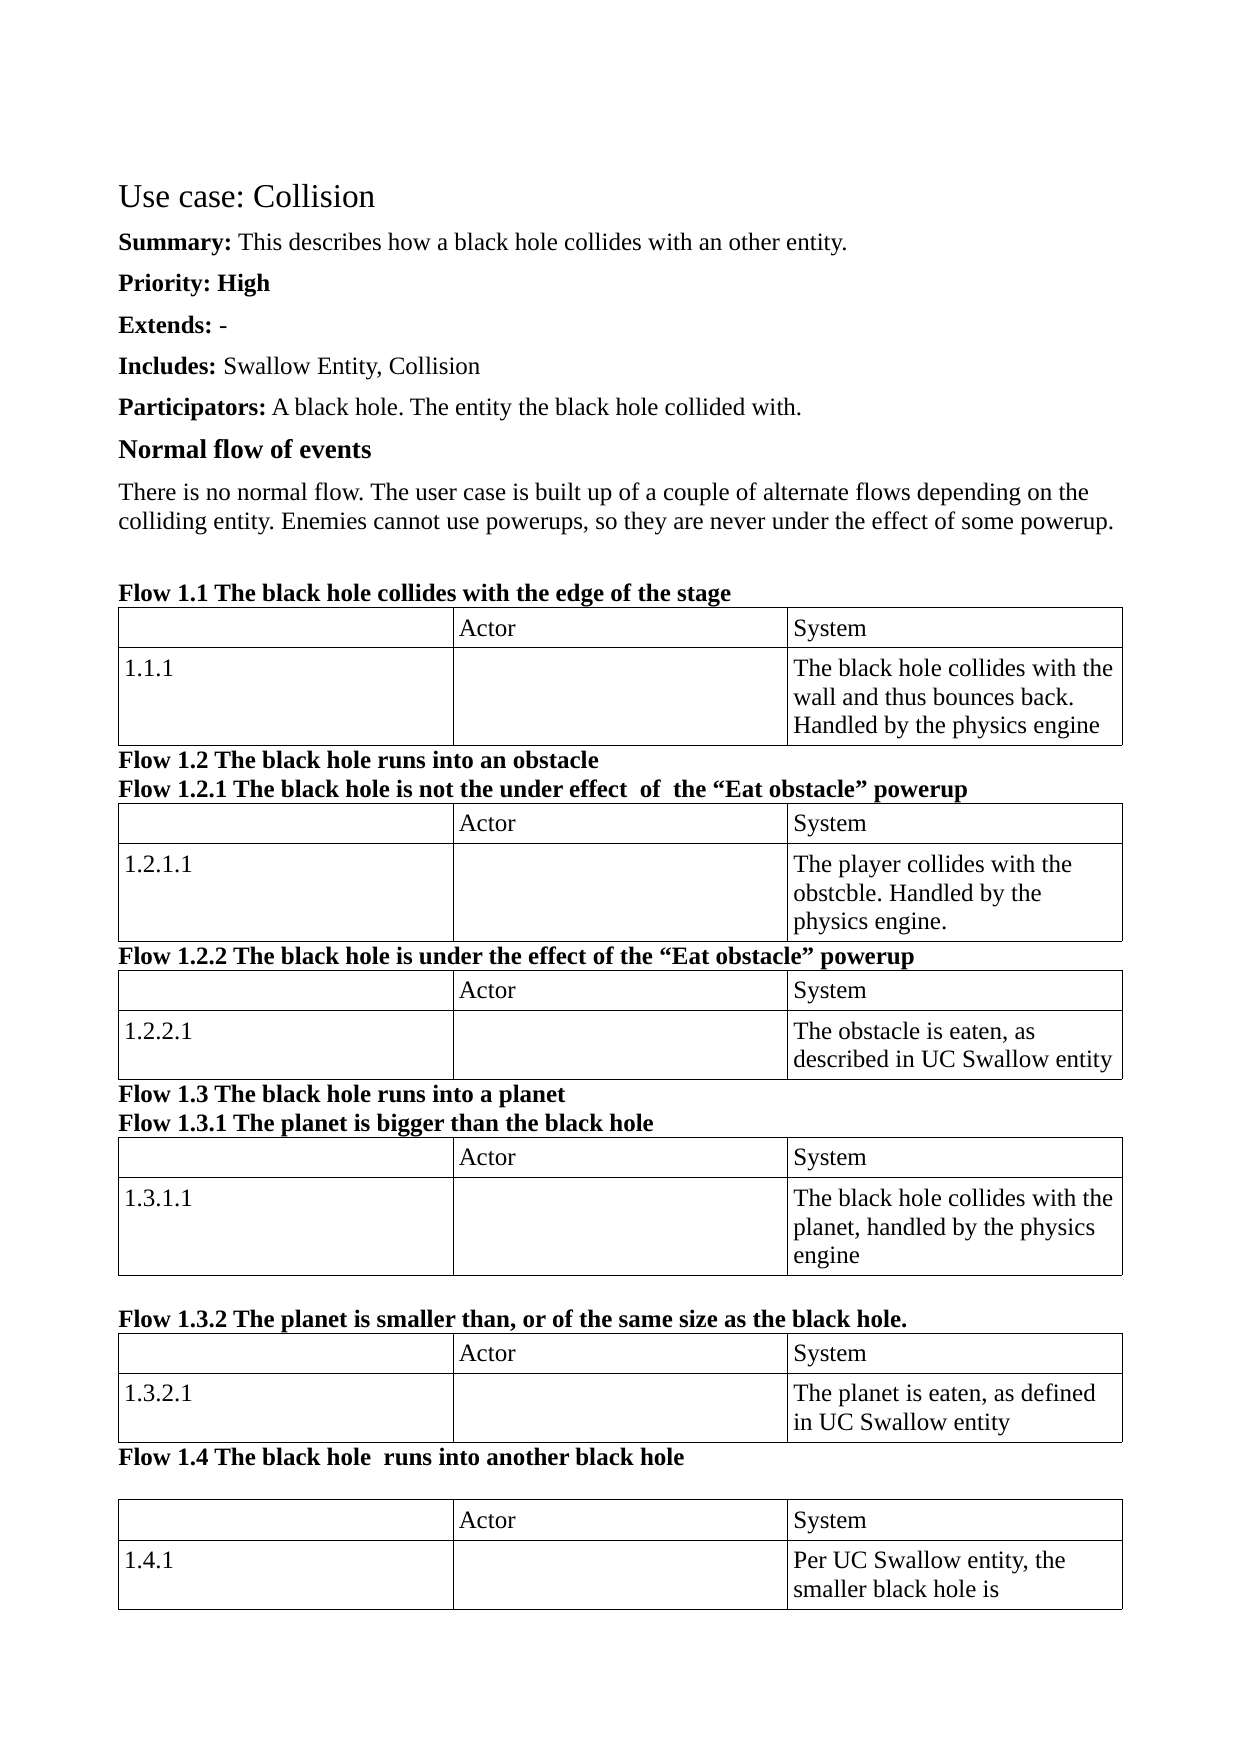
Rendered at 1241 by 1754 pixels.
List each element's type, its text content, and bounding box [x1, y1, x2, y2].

table_cell 1.3.2.1 [119, 1374, 453, 1442]
table_header [119, 608, 453, 647]
table_header Actor [454, 1138, 787, 1177]
text Normal flow of events [118, 433, 1122, 464]
table_cell The obstacle is eaten, as described in UC Swallow entity [788, 1011, 1122, 1079]
table_header Actor [454, 608, 787, 647]
table_header System [788, 1138, 1122, 1177]
table_header [119, 1334, 453, 1373]
text Priority: High [118, 268, 1122, 297]
table_cell [454, 844, 787, 941]
table_header System [788, 804, 1122, 843]
table_cell [454, 1011, 787, 1079]
text Summary: This describes how a black hole collides with an other entity. [118, 227, 1122, 256]
table_header [119, 971, 453, 1010]
table_cell 1.1.1 [119, 648, 453, 745]
table_header Actor [454, 804, 787, 843]
table_cell The planet is eaten, as defined in UC Swallow entity [788, 1374, 1122, 1442]
text Flow 1.2.1 The black hole is not the under effect of the “Eat obstacle” powerup [118, 774, 1122, 803]
text Participators: A black hole. The entity the black hole collided with. [118, 392, 1122, 421]
table_cell 1.3.1.1 [119, 1178, 453, 1275]
table_header Actor [454, 1334, 787, 1373]
table_cell [454, 1178, 787, 1275]
table_cell The player collides with the obstcble. Handled by the physics engine. [788, 844, 1122, 941]
table_cell [454, 1541, 787, 1609]
table_cell 1.2.1.1 [119, 844, 453, 941]
table_cell The black hole collides with the planet, handled by the physics engine [788, 1178, 1122, 1275]
text Flow 1.2 The black hole runs into an obstacle [118, 746, 1122, 774]
table_cell [454, 648, 787, 745]
table_cell The black hole collides with the wall and thus bounces back. Handled by the physics engine [788, 648, 1122, 745]
table_header [119, 1138, 453, 1177]
table_header System [788, 1500, 1122, 1540]
text Flow 1.2.2 The black hole is under the effect of the “Eat obstacle” powerup [118, 942, 1122, 970]
table_cell Per UC Swallow entity, the smaller black hole is [788, 1541, 1122, 1609]
table_header Actor [454, 1500, 787, 1540]
table_header System [788, 608, 1122, 647]
table_header [119, 1500, 453, 1540]
text Flow 1.3.1 The planet is bigger than the black hole [118, 1108, 1122, 1137]
table_cell [454, 1374, 787, 1442]
text Extends: - [118, 310, 1122, 338]
table_cell 1.2.2.1 [119, 1011, 453, 1079]
text There is no normal flow. The user case is built up of a couple of alternate flows depending on the colliding entity. Enemies cannot use powerups, so they are never under the effect of some powerup. [118, 477, 1122, 534]
text Flow 1.1 The black hole collides with the edge of the stage [118, 578, 1122, 607]
table_cell 1.4.1 [119, 1541, 453, 1609]
table_header [119, 804, 453, 843]
table_header System [788, 971, 1122, 1010]
text Use case: Collision [118, 176, 1122, 215]
text Flow 1.3 The black hole runs into a planet [118, 1080, 1122, 1108]
text Flow 1.3.2 The planet is smaller than, or of the same size as the black hole. [118, 1304, 1122, 1332]
table_header System [788, 1334, 1122, 1373]
table_header Actor [454, 971, 787, 1010]
text Flow 1.4 The black hole runs into another black hole [118, 1443, 1122, 1471]
text Includes: Swallow Entity, Collision [118, 351, 1122, 380]
